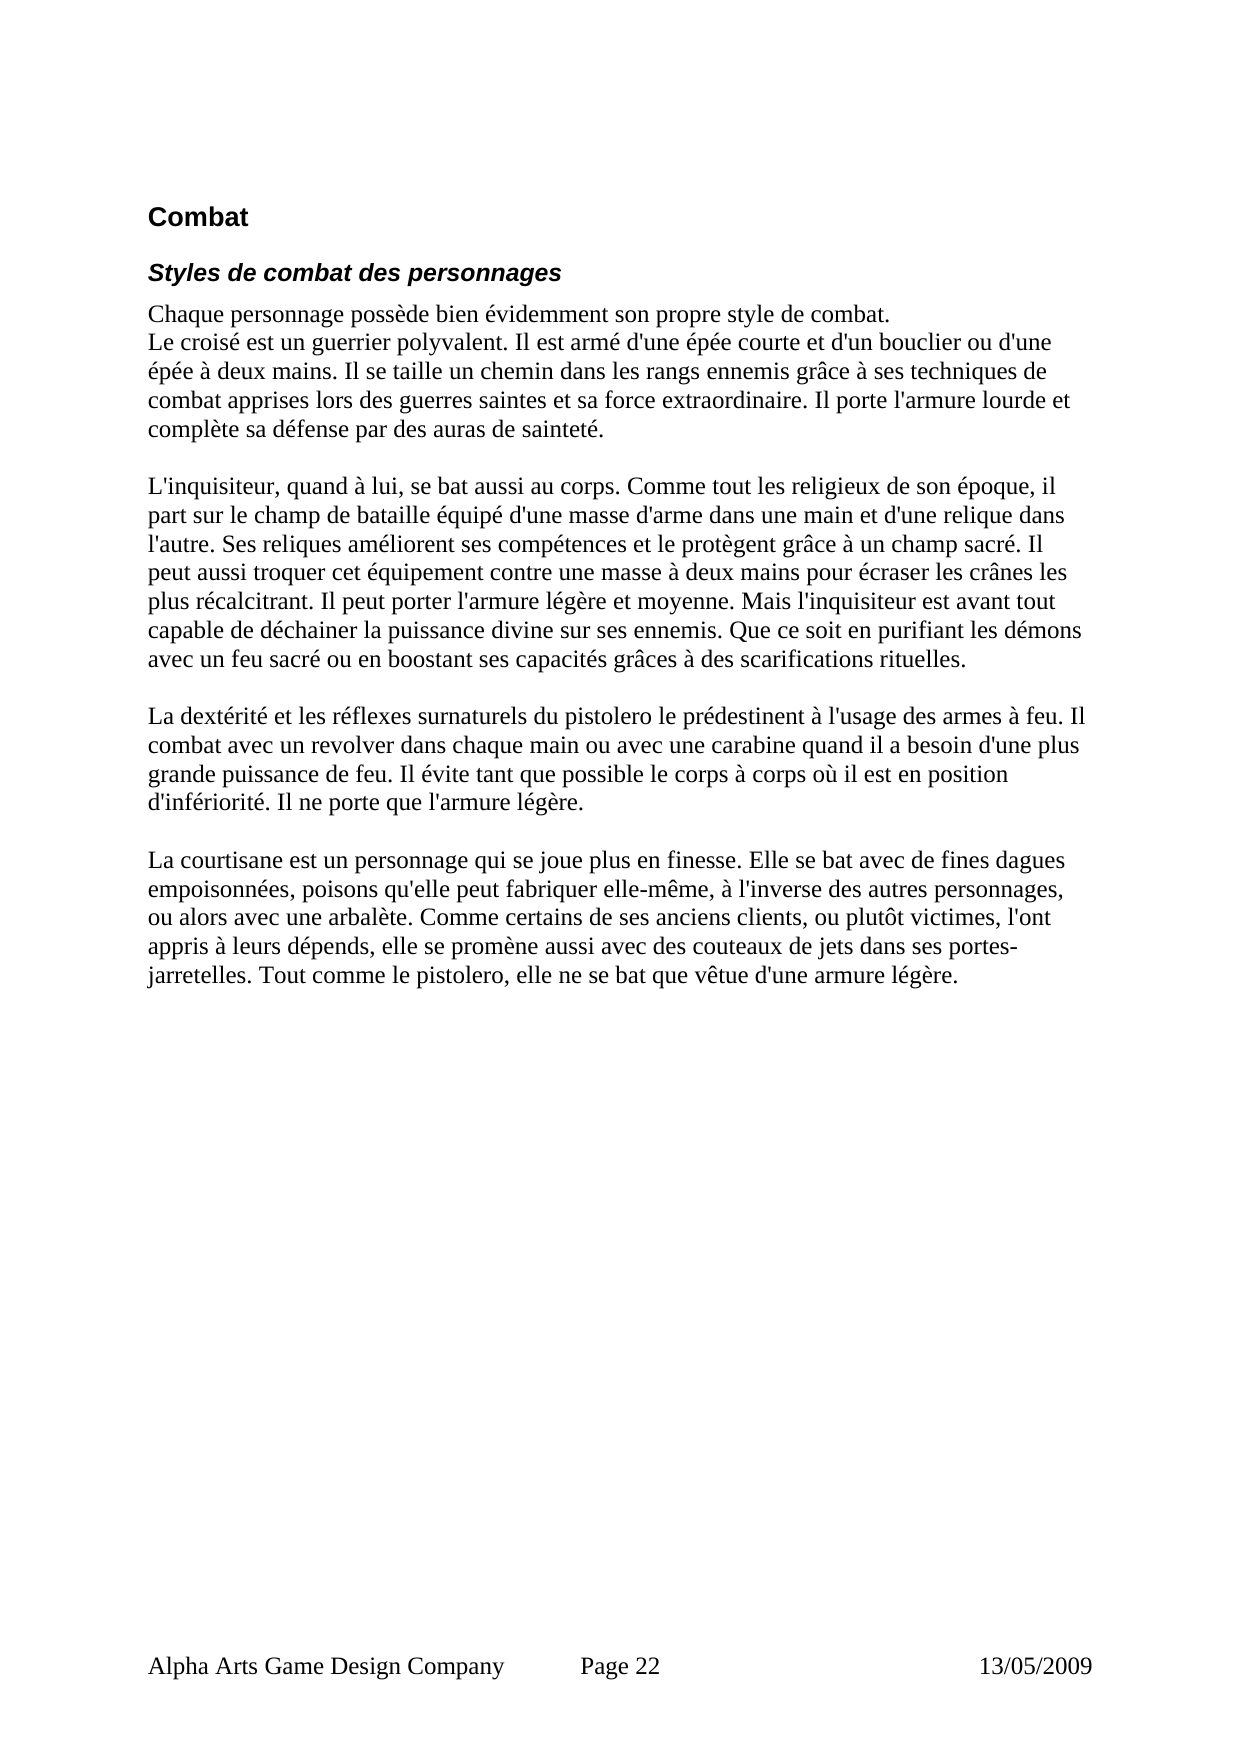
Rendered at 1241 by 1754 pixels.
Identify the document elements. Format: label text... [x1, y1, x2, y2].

text Chaque personnage possède bien évidemment son propre style de combat. [148, 299, 1092, 327]
text L'inquisiteur, quand à lui, se bat aussi au corps. Comme tout les religieux de son époque, il part sur le champ de bataille équipé d'une masse d'arme dans une main et d'une relique dans l'autre. Ses reliques améliorent ses compétences et le protègent grâce à un champ sacré. Il peut aussi troquer cet équipement contre une masse à deux mains pour écraser les crânes les plus récalcitrant. Il peut porter l'armure légère et moyenne. Mais l'inquisiteur est avant tout capable de déchainer la puissance divine sur ses ennemis. Que ce soit en purifiant les démons avec un feu sacré ou en boostant ses capacités grâces à des scarifications rituelles. [148, 471, 1092, 672]
subtitle Combat [148, 201, 1092, 233]
text La dextérité et les réflexes surnaturels du pistolero le prédestinent à l'usage des armes à feu. Il combat avec un revolver dans chaque main ou avec une carabine quand il a besoin d'une plus grande puissance de feu. Il évite tant que possible le corps à corps où il est en position d'infériorité. Il ne porte que l'armure légère. [148, 701, 1092, 816]
text La courtisane est un personnage qui se joue plus en finesse. Elle se bat avec de fines dagues empoisonnées, poisons qu'elle peut fabriquer elle-même, à l'inverse des autres personnages, ou alors avec une arbalète. Comme certains de ses anciens clients, ou plutôt victimes, l'ont appris à leurs dépends, elle se promène aussi avec des couteaux de jets dans ses portes-jarretelles. Tout comme le pistolero, elle ne se bat que vêtue d'une armure légère. [148, 845, 1092, 989]
subtitle Styles de combat des personnages [148, 258, 1092, 286]
text Le croisé est un guerrier polyvalent. Il est armé d'une épée courte et d'un bouclier ou d'une épée à deux mains. Il se taille un chemin dans les rangs ennemis grâce à ses techniques de combat apprises lors des guerres saintes et sa force extraordinaire. Il porte l'armure lourde et complète sa défense par des auras de sainteté. [148, 327, 1092, 442]
